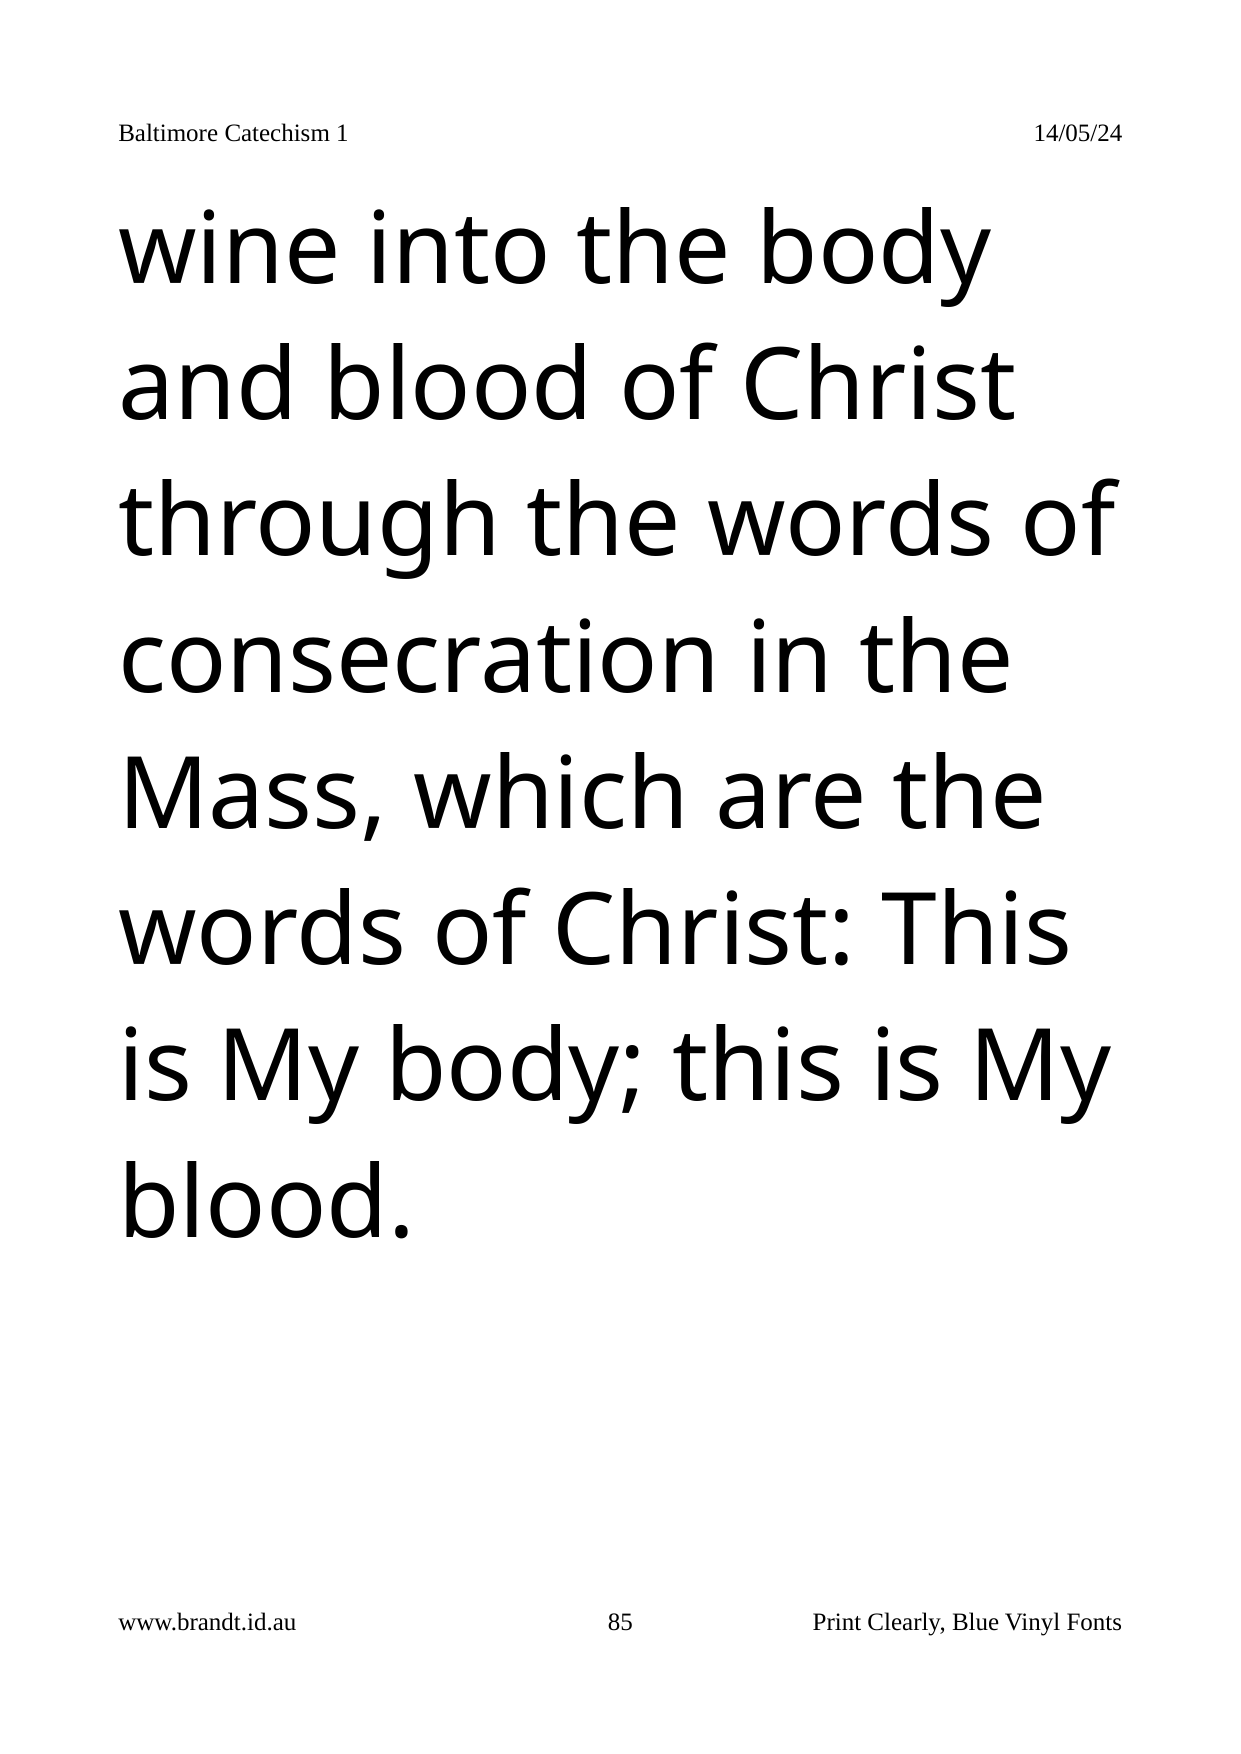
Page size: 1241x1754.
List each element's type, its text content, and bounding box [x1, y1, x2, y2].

text wine into the body and blood of Christ through the words of consecration in the Mass, which are the words of Christ: This is My body; this is My blood. [118, 176, 1122, 1266]
